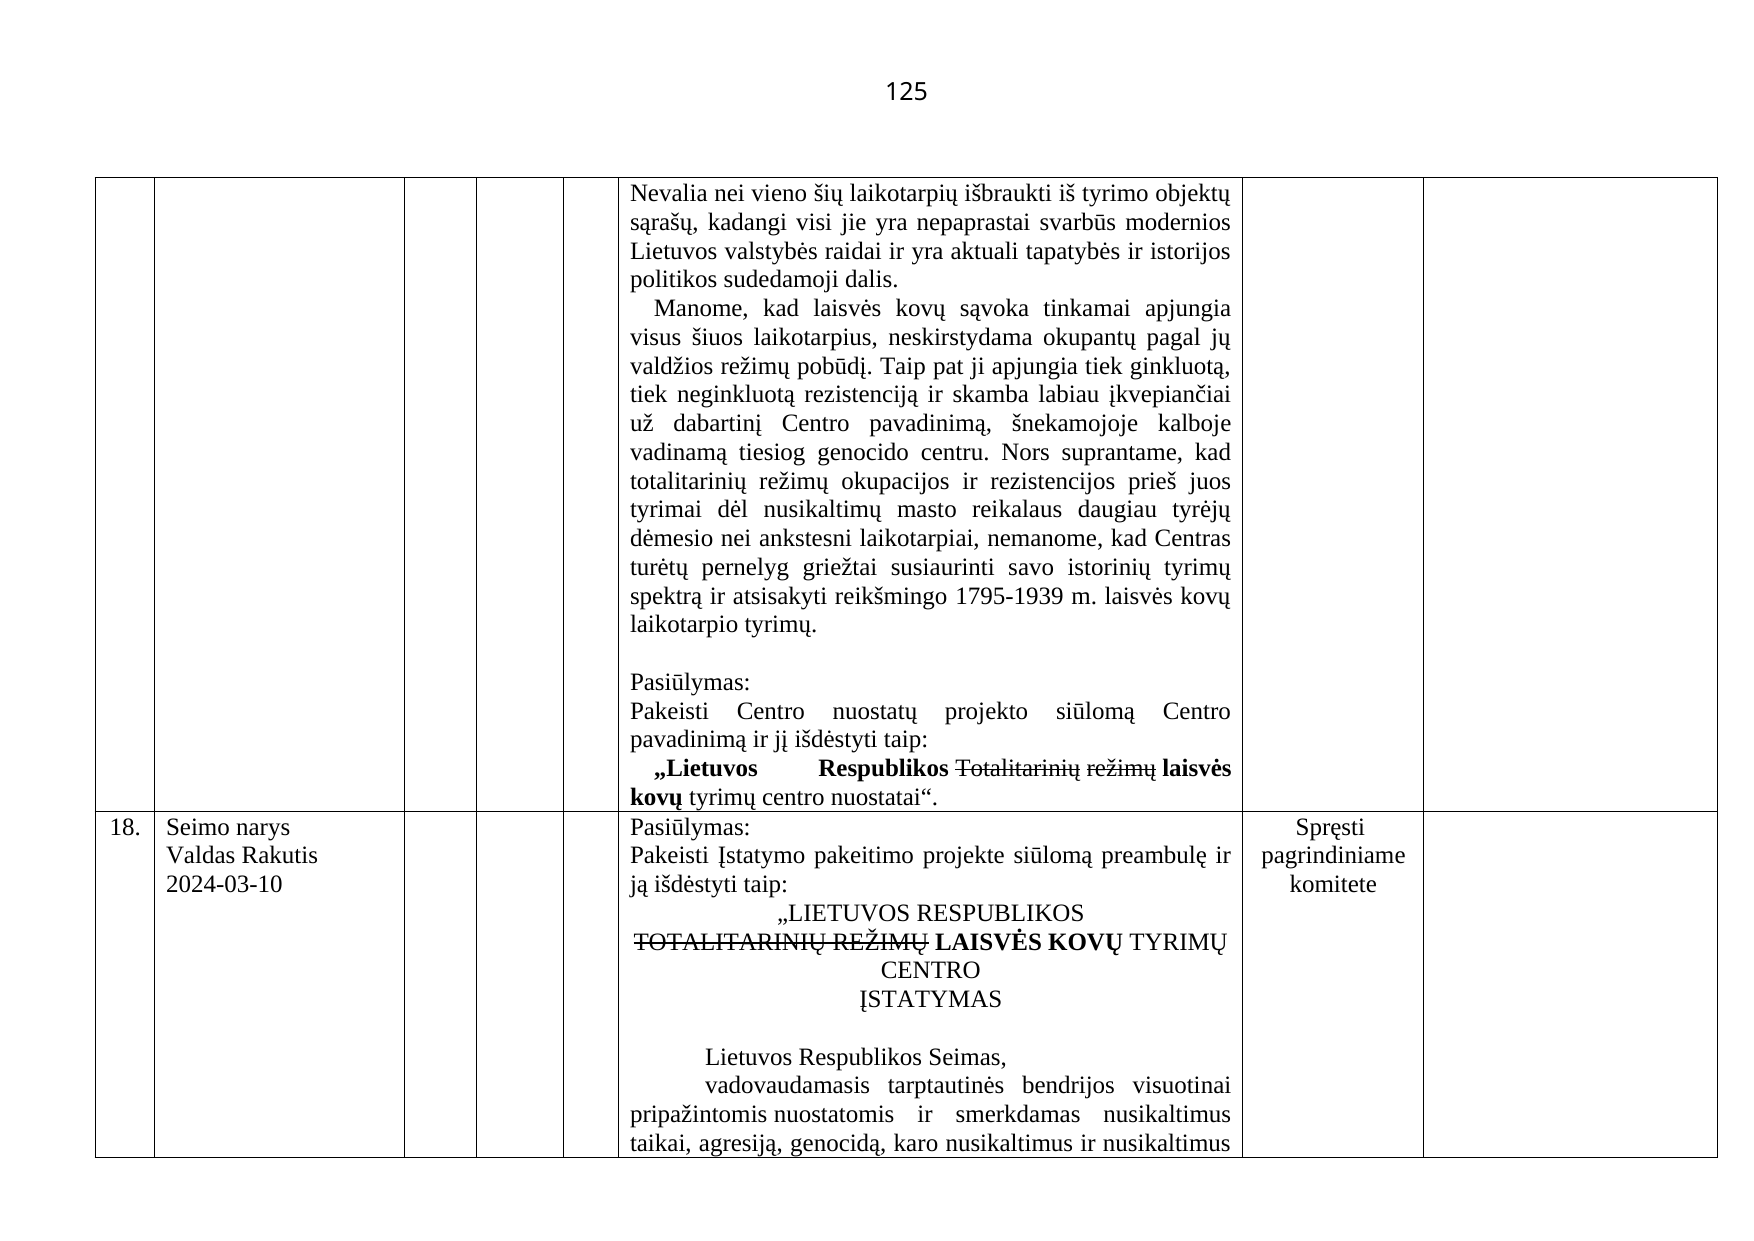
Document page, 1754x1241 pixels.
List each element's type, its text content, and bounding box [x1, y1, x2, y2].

table_cell [477, 178, 563, 811]
table_cell Spręsti pagrindiniame komitete [1243, 812, 1423, 1157]
table_cell [405, 178, 476, 811]
table_cell [1243, 178, 1423, 811]
table_cell 18. [96, 812, 154, 1157]
table_cell [405, 812, 476, 1157]
table_cell Nevalia nei vieno šių laikotarpių išbraukti iš tyrimo objektų sąrašų, kadangi visi jie yra nepaprastai svarbūs modernios Lietuvos valstybės raidai ir yra aktuali tapatybės ir istorijos politikos sudedamoji dalis. Manome, kad laisvės kovų sąvoka tinkamai apjungia visus šiuos laikotarpius, neskirstydama okupantų pagal jų valdžios režimų pobūdį. Taip pat ji apjungia tiek ginkluotą, tiek neginkluotą rezistenciją ir skamba labiau įkvepiančiai už dabartinį Centro pavadinimą, šnekamojoje kalboje vadinamą tiesiog genocido centru. Nors suprantame, kad totalitarinių režimų okupacijos ir rezistencijos prieš juos tyrimai dėl nusikaltimų masto reikalaus daugiau tyrėjų dėmesio nei ankstesni laikotarpiai, nemanome, kad Centras turėtų pernelyg griežtai susiaurinti savo istorinių tyrimų spektrą ir atsisakyti reikšmingo 1795-1939 m. laisvės kovų laikotarpio tyrimų. Pasiūlymas: Pakeisti Centro nuostatų projekto siūlomą Centro pavadinimą ir jį išdėstyti taip: „Lietuvos Respublikos Totalitarinių režimų laisvės kovų tyrimų centro nuostatai“. [619, 178, 1242, 811]
table_cell [1424, 178, 1717, 811]
table_cell [477, 812, 563, 1157]
table_cell [1424, 812, 1717, 1157]
table_cell [155, 178, 404, 811]
table_cell [564, 178, 618, 811]
table_cell Seimo narys Valdas Rakutis 2024-03-10 [155, 812, 404, 1157]
table_cell [564, 812, 618, 1157]
table_cell [96, 178, 154, 811]
table_cell Pasiūlymas: Pakeisti Įstatymo pakeitimo projekte siūlomą preambulę ir ją išdėstyti taip: „LIETUVOS RESPUBLIKOS TOTALITARINIŲ REŽIMŲ LAISVĖS KOVŲ TYRIMŲ CENTRO ĮSTATYMAS Lietuvos Respublikos Seimas, vadovaudamasis tarptautinės bendrijos visuotinai pripažintomis nuostatomis ir smerkdamas nusikaltimus taikai, agresiją, genocidą, karo nusikaltimus ir nusikaltimus [619, 812, 1242, 1157]
